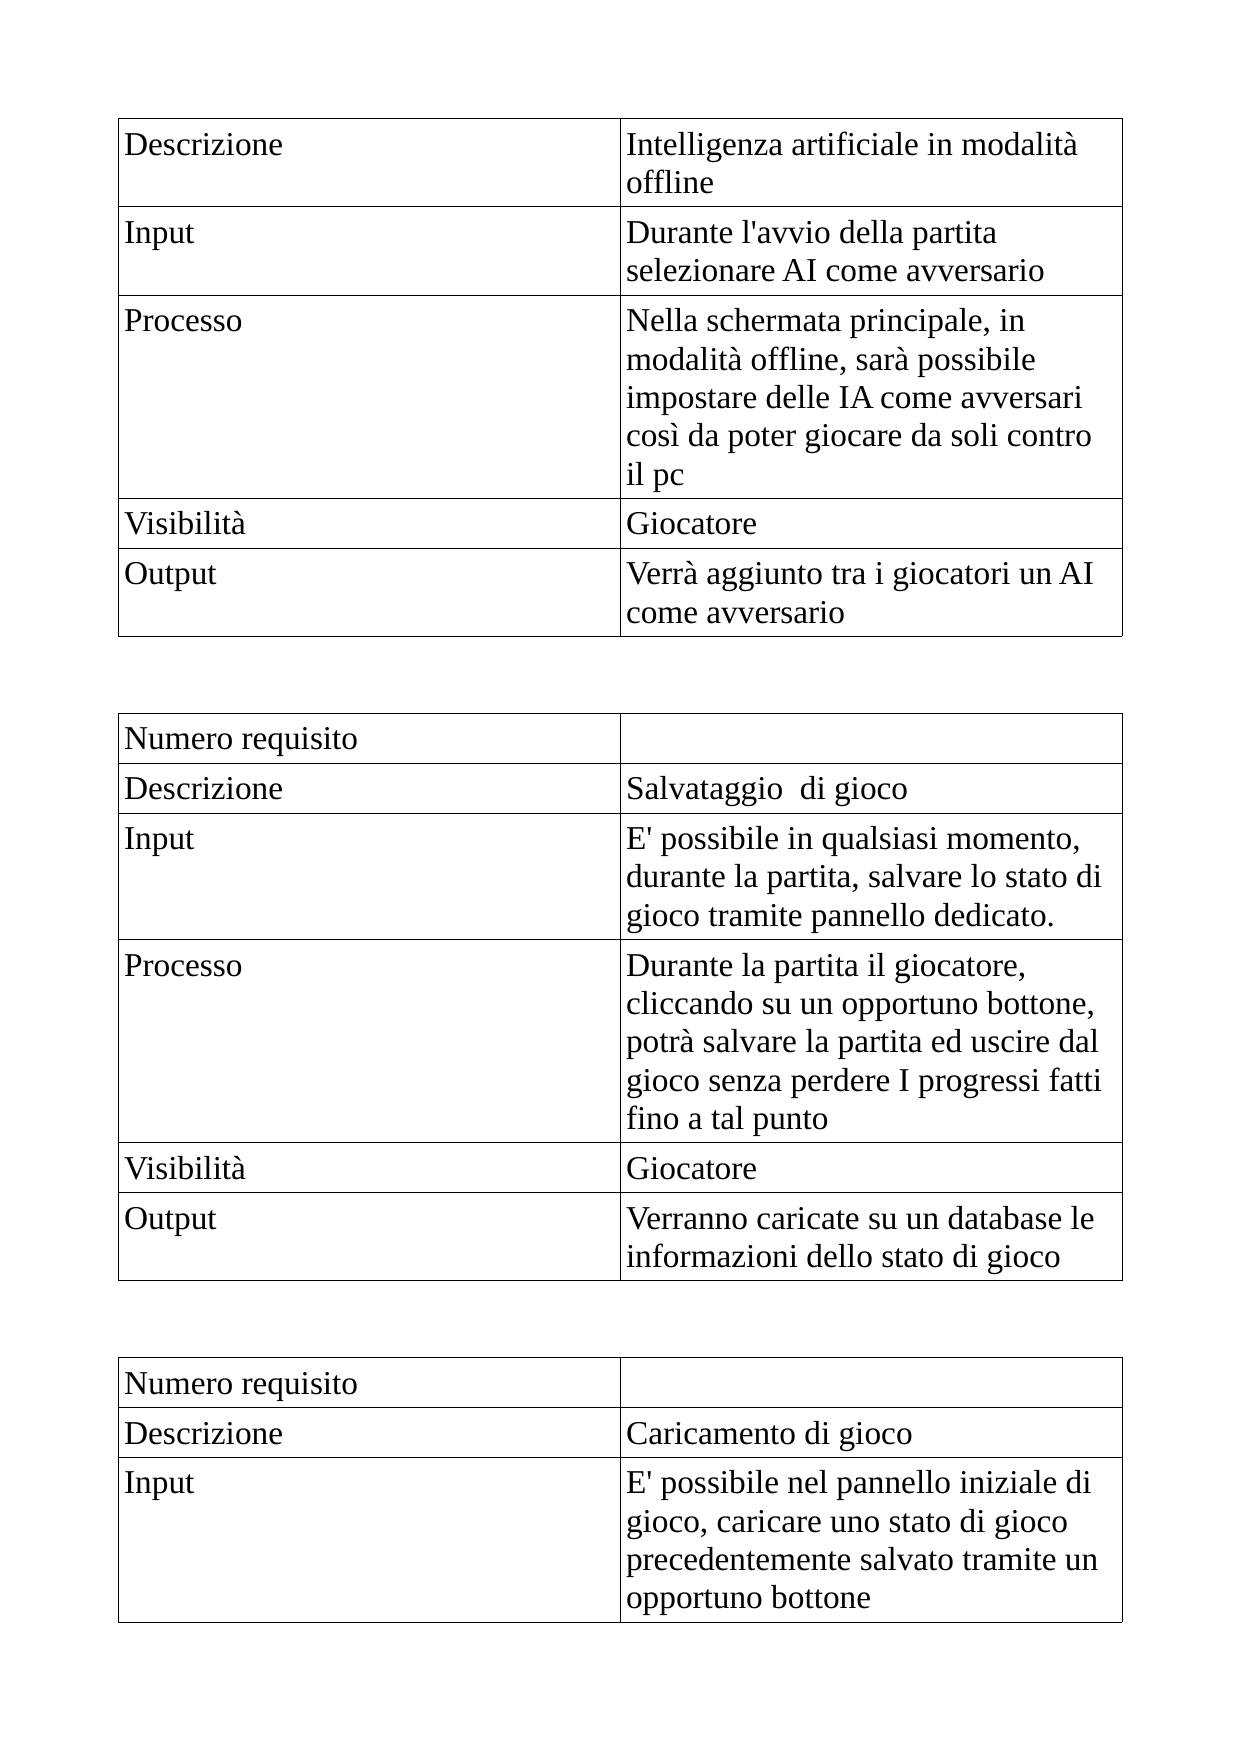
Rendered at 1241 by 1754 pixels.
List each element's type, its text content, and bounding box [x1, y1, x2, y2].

table_cell Giocatore [621, 1143, 1122, 1192]
table_cell Nella schermata principale, in modalità offline, sarà possibile impostare delle IA come avversari così da poter giocare da soli contro il pc [621, 296, 1122, 498]
table_cell Descrizione [119, 1408, 620, 1457]
table_cell E' possibile nel pannello iniziale di gioco, caricare uno stato di gioco precedentemente salvato tramite un opportuno bottone [621, 1458, 1122, 1622]
table_header [621, 1358, 1122, 1407]
table_cell Descrizione [119, 764, 620, 812]
table_cell Processo [119, 296, 620, 498]
table_cell Verranno caricate su un database le informazioni dello stato di gioco [621, 1193, 1122, 1280]
table_header Numero requisito [119, 714, 620, 763]
table_cell Output [119, 549, 620, 636]
table_cell Durante l'avvio della partita selezionare AI come avversario [621, 207, 1122, 294]
table_cell Visibilità [119, 1143, 620, 1192]
table_cell Durante la partita il giocatore, cliccando su un opportuno bottone, potrà salvare la partita ed uscire dal gioco senza perdere I progressi fatti fino a tal punto [621, 940, 1122, 1142]
table_cell Descrizione [119, 119, 620, 206]
table_cell Visibilità [119, 499, 620, 548]
table_header [621, 714, 1122, 763]
table_cell Giocatore [621, 499, 1122, 548]
table_cell Caricamento di gioco [621, 1408, 1122, 1457]
table_cell Verrà aggiunto tra i giocatori un AI come avversario [621, 549, 1122, 636]
table_cell E' possibile in qualsiasi momento, durante la partita, salvare lo stato di gioco tramite pannello dedicato. [621, 814, 1122, 939]
table_cell Processo [119, 940, 620, 1142]
table_cell Output [119, 1193, 620, 1280]
table_cell Intelligenza artificiale in modalità offline [621, 119, 1122, 206]
table_cell Salvataggio di gioco [621, 764, 1122, 812]
table_header Numero requisito [119, 1358, 620, 1407]
table_cell Input [119, 207, 620, 294]
table_cell Input [119, 1458, 620, 1622]
table_cell Input [119, 814, 620, 939]
